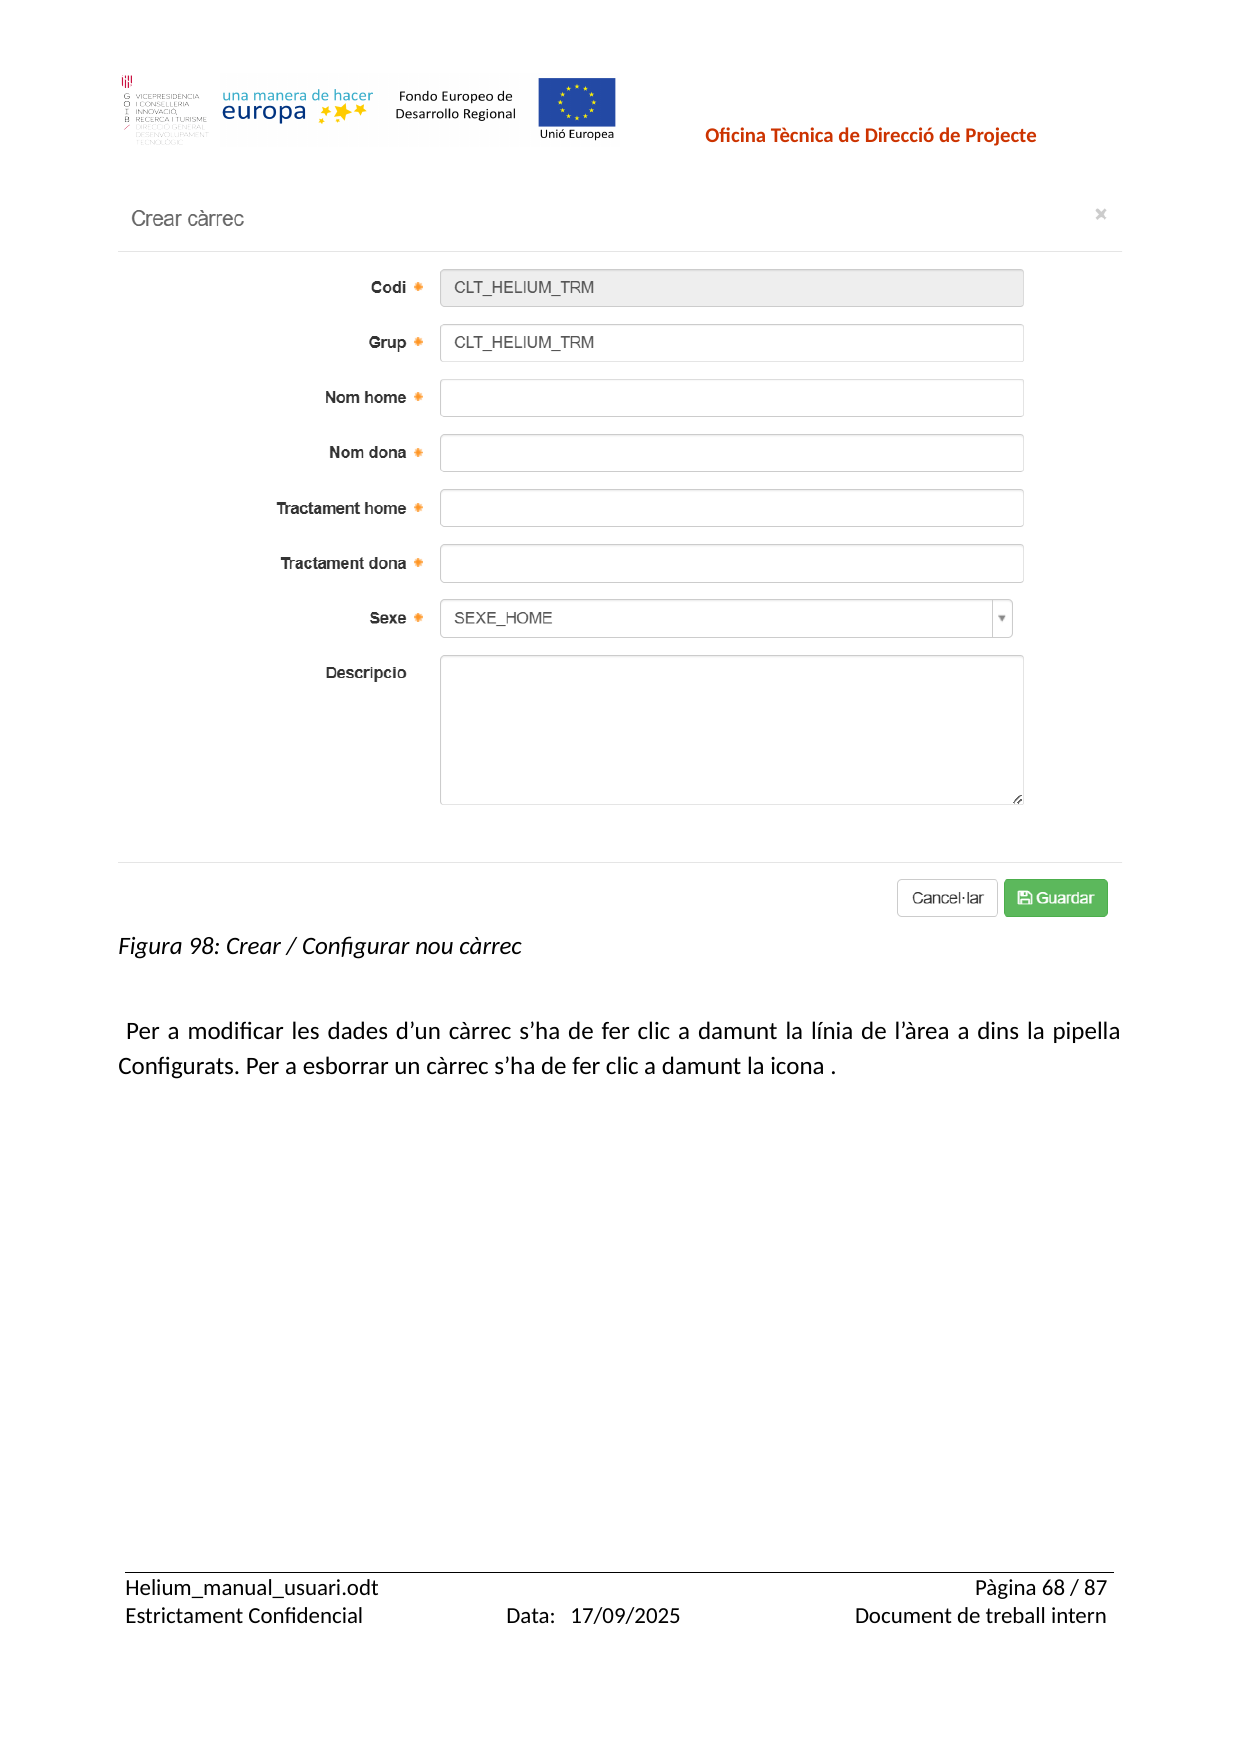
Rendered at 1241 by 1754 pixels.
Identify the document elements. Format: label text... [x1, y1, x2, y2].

text Figura 98: Crear / Configurar nou càrrec [118, 931, 1122, 961]
text Per a modificar les dades d’un càrrec s’ha de fer clic a damunt la línia de l’àrea a dins la pipella Configurats. Per a esborrar un càrrec s’ha de fer clic a damunt la icona . [118, 1015, 1122, 1081]
picture [219, 73, 621, 147]
picture [118, 73, 213, 147]
picture [118, 190, 1123, 931]
